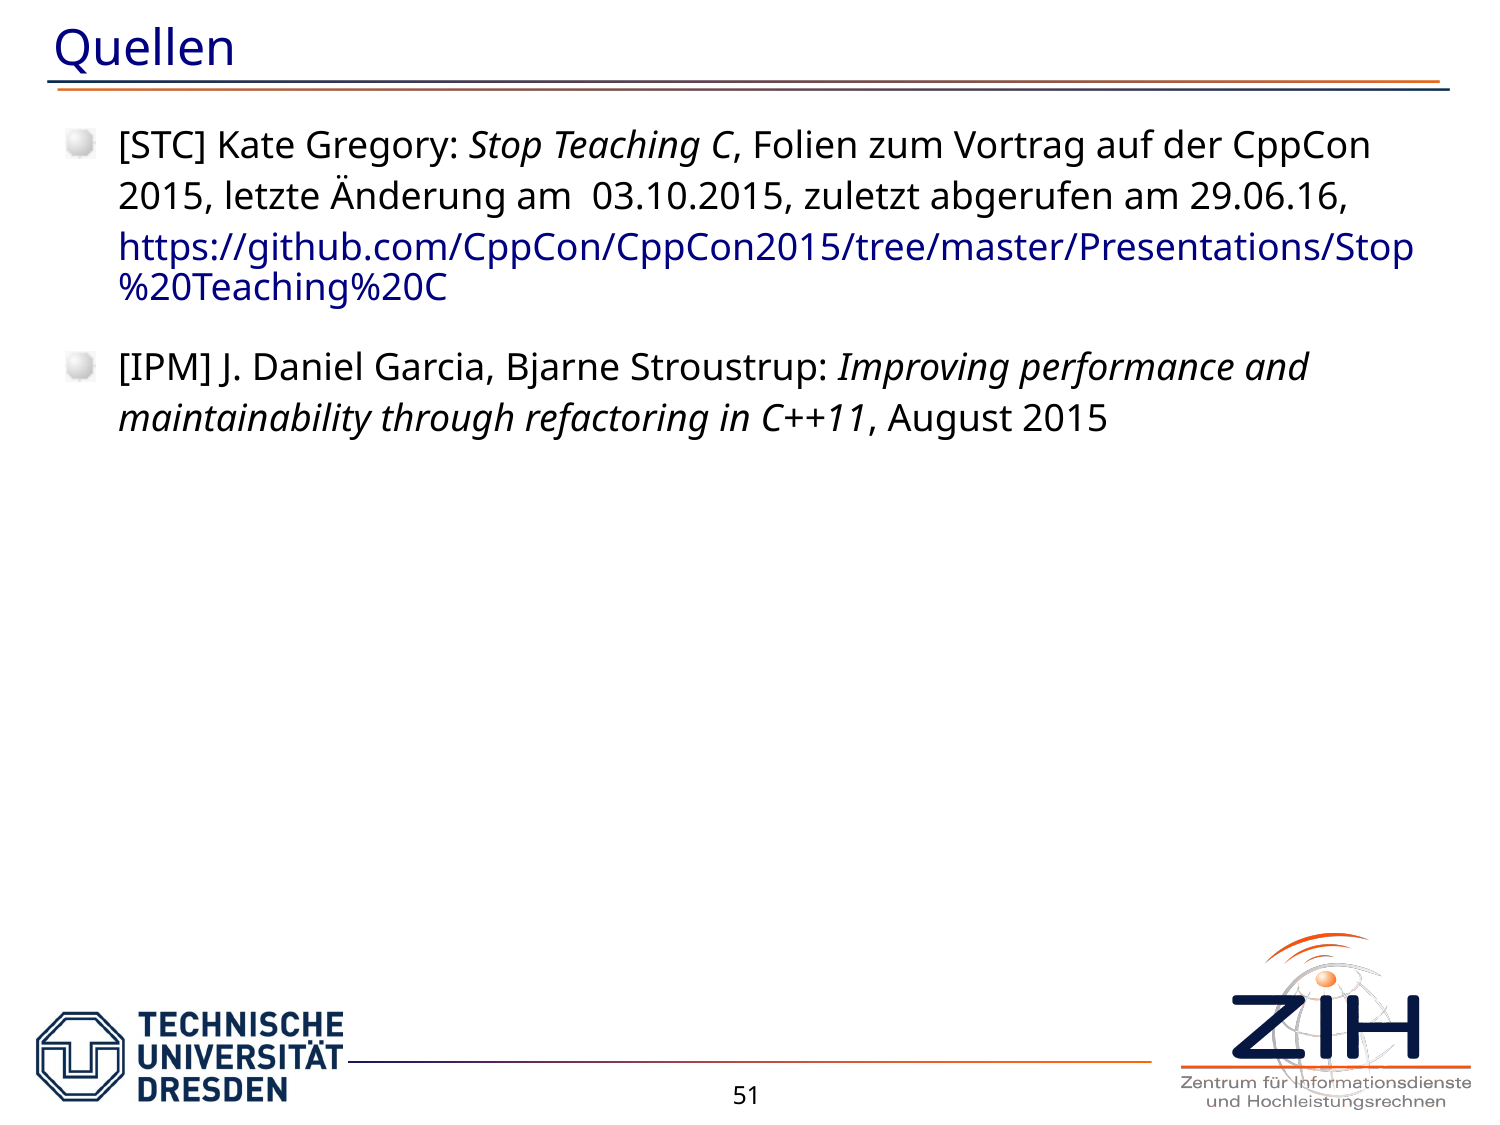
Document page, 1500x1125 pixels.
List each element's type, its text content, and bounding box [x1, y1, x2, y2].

title Quellen [53, 12, 1453, 81]
list [STC] Kate Gregory: Stop Teaching C, Folien zum Vortrag auf der CppCon 2015, letzte Änderung am 03.10.2015, zuletzt abgerufen am 29.06.16, https://github.com/CppCon/CppCon2015/tree/master/Presentations/Stop%20Teaching%20C [IPM] J. Daniel Garcia, Bjarne Stroustrup: Improving performance and maintainability through refactoring in C++11, August 2015 [29, 118, 1418, 1000]
picture [1181, 933, 1471, 1110]
picture [35, 1011, 343, 1102]
picture [47, 80, 1450, 91]
